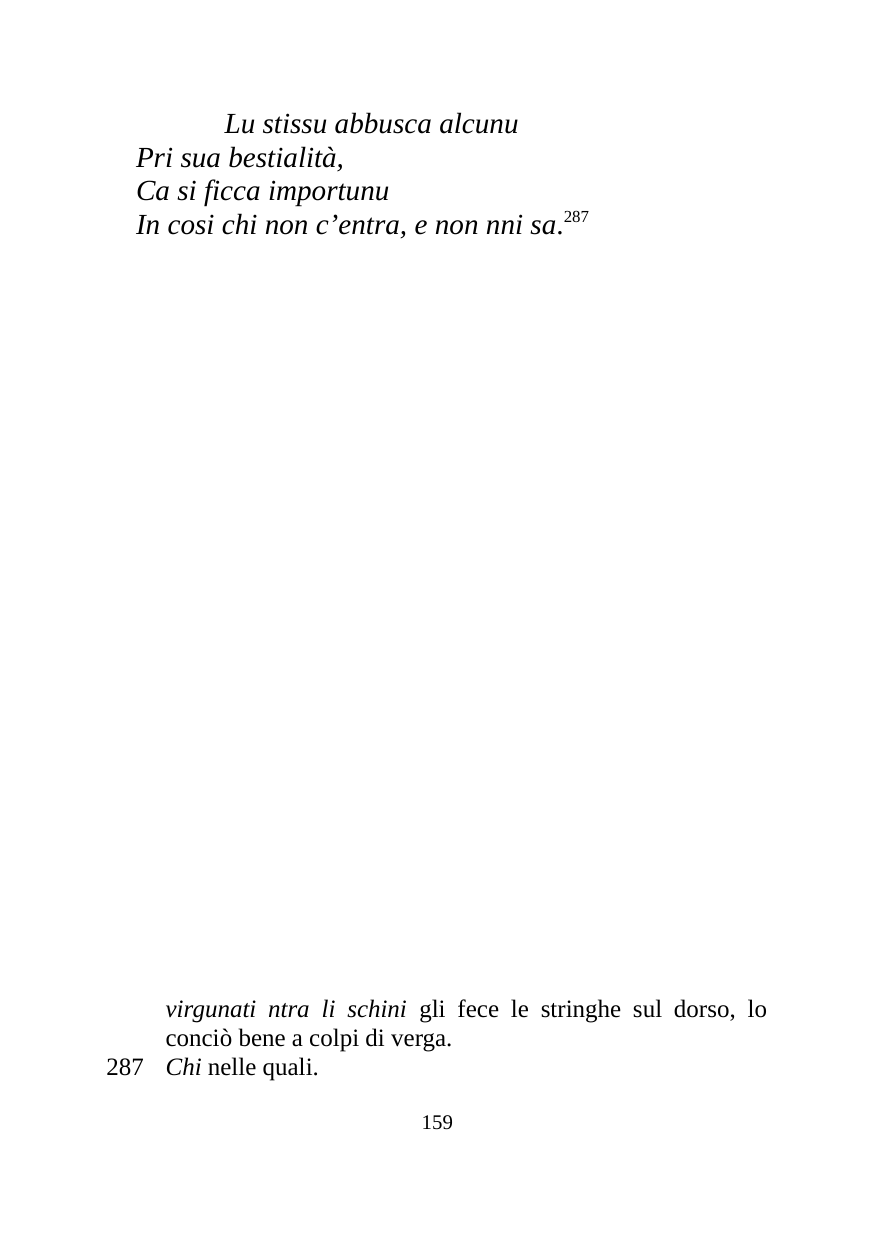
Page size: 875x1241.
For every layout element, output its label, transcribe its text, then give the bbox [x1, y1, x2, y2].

text virgunati ntra li schini gli fece le stringhe sul dorso, lo conciò bene a colpi di verga. [106, 994, 768, 1052]
text Chi nelle quali. [106, 1052, 768, 1080]
text Lu stissu abbusca alcunu Pri sua bestialità, Ca si ficca importunu In cosi chi non c’entra, e non nni sa. [136, 106, 768, 240]
